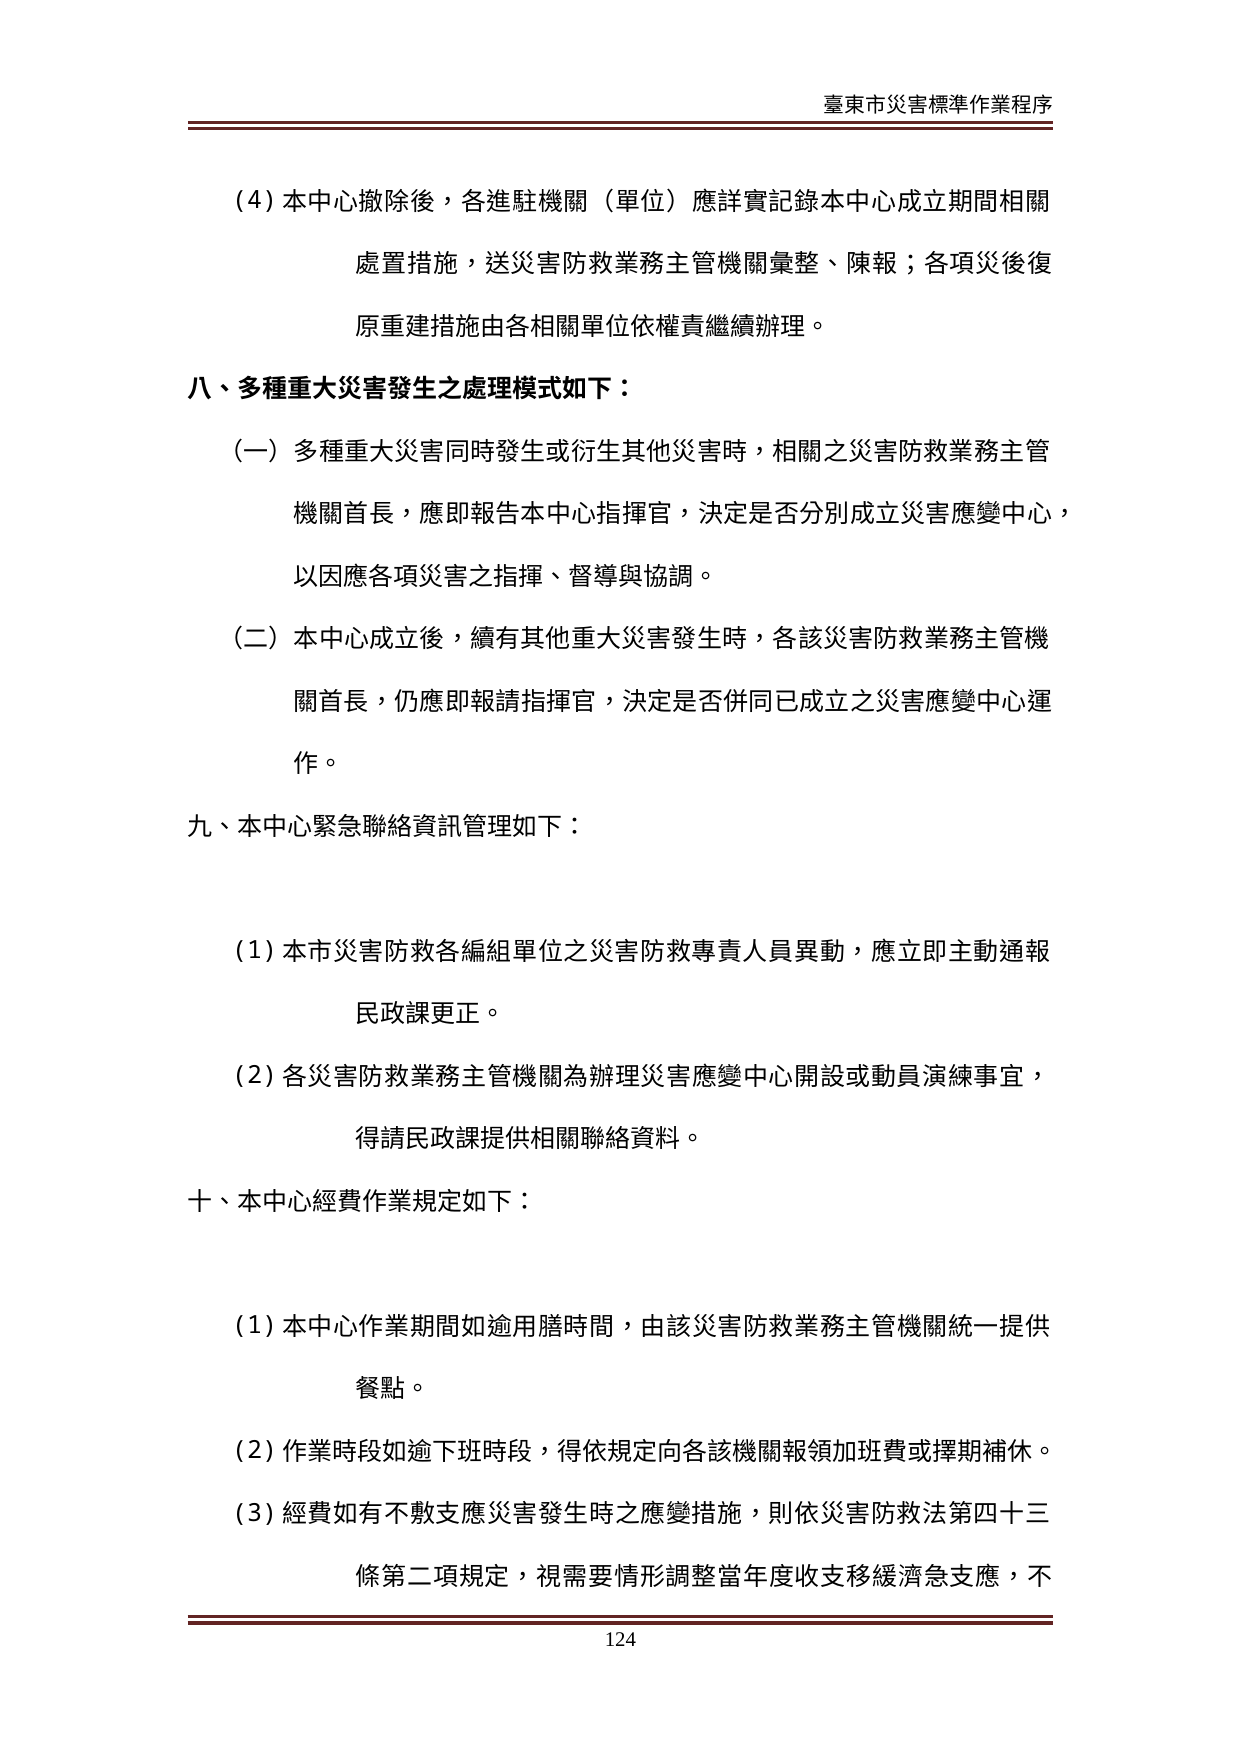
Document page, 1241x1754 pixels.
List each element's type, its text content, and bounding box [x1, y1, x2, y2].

text 八、多種重大災害發生之處理模式如下： [187, 345, 1053, 407]
list 各災害防救業務主管機關為辦理災害應變中心開設或動員演練事宜，得請民政課提供相關聯絡資料。 [232, 1032, 1053, 1157]
list 本中心撤除後，各進駐機關（單位）應詳實記錄本中心成立期間相關處置措施，送災害防救業務主管機關彙整、陳報；各項災後復原重建措施由各相關單位依權責繼續辦理。 [232, 157, 1053, 345]
list 本市災害防救各編組單位之災害防救專責人員異動，應立即主動通報民政課更正。 [232, 907, 1053, 1032]
text 九、本中心緊急聯絡資訊管理如下： [187, 782, 1053, 845]
list 作業時段如逾下班時段，得依規定向各該機關報領加班費或擇期補休。 [232, 1407, 1053, 1470]
list 本中心作業期間如逾用膳時間，由該災害防救業務主管機關統一提供餐點。 [232, 1282, 1053, 1407]
text （二）本中心成立後，續有其他重大災害發生時，各該災害防救業務主管機關首長，仍應即報請指揮官，決定是否併同已成立之災害應變中心運作。 [218, 595, 1053, 782]
text 十、本中心經費作業規定如下： [187, 1157, 1053, 1220]
list 經費如有不敷支應災害發生時之應變措施，則依災害防救法第四十三條第二項規定，視需要情形調整當年度收支移緩濟急支應，不 [232, 1470, 1053, 1595]
text （一）多種重大災害同時發生或衍生其他災害時，相關之災害防救業務主管機關首長，應即報告本中心指揮官，決定是否分別成立災害應變中心，以因應各項災害之指揮、督導與協調。 [218, 407, 1053, 595]
